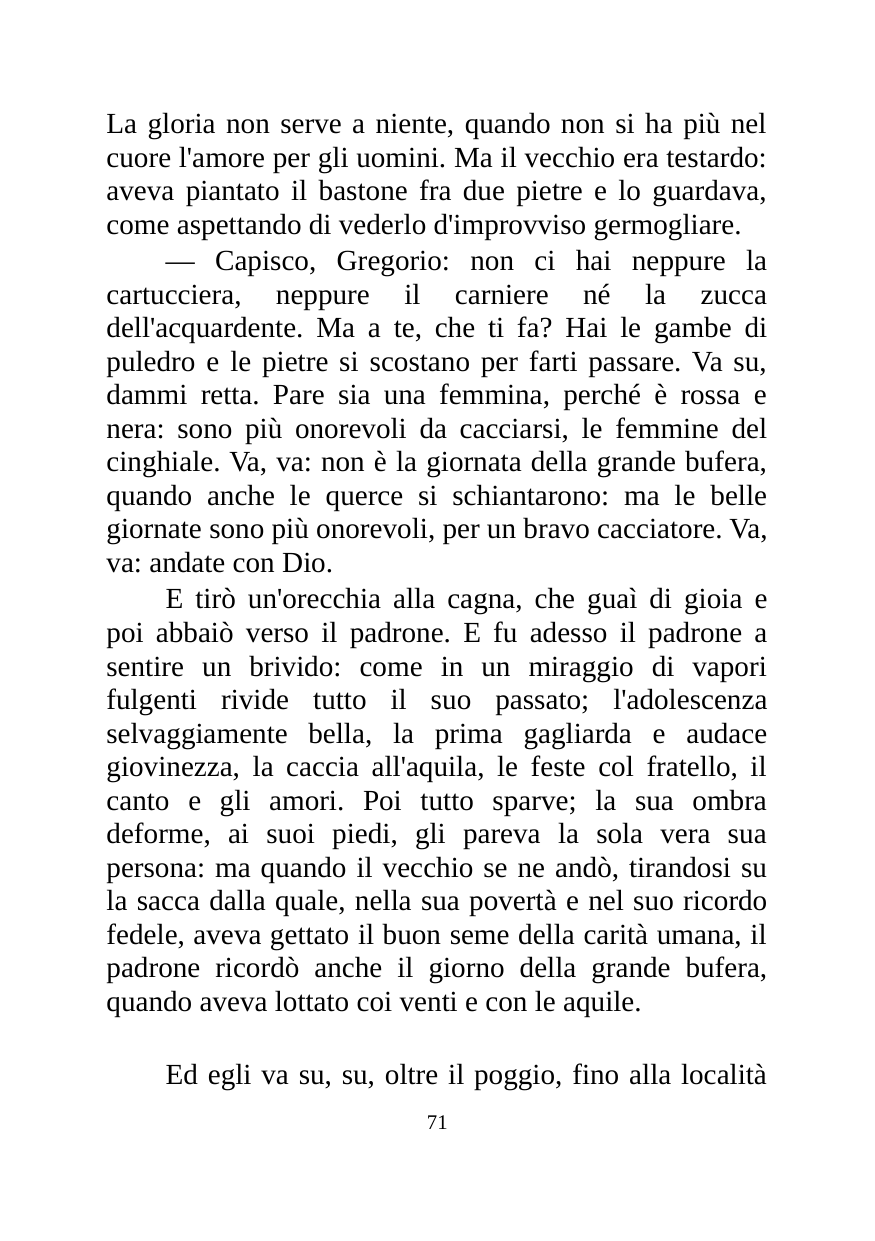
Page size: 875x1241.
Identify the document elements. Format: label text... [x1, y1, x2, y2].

text La gloria non serve a niente, quando non si ha più nel cuore l'amore per gli uomini. Ma il vecchio era testardo: aveva piantato il bastone fra due pietre e lo guardava, come aspettando di vederlo d'improvviso germogliare. [106, 106, 768, 240]
text — Capisco, Gregorio: non ci hai neppure la cartucciera, neppure il carniere né la zucca dell'acquardente. Ma a te, che ti fa? Hai le gambe di puledro e le pietre si scostano per farti passare. Va su, dammi retta. Pare sia una femmina, perché è rossa e nera: sono più onorevoli da cacciarsi, le femmine del cinghiale. Va, va: non è la giornata della grande bufera, quando anche le querce si schiantarono: ma le belle giornate sono più onorevoli, per un bravo cacciatore. Va, va: andate con Dio. [106, 243, 768, 579]
text Ed egli va su, su, oltre il poggio, fino alla località [106, 1057, 768, 1091]
text E tirò un'orecchia alla cagna, che guaì di gioia e poi abbaiò verso il padrone. E fu adesso il padrone a sentire un brivido: come in un miraggio di vapori fulgenti rivide tutto il suo passato; l'adolescenza selvaggiamente bella, la prima gagliarda e audace giovinezza, la caccia all'aquila, le feste col fratello, il canto e gli amori. Poi tutto sparve; la sua ombra deforme, ai suoi piedi, gli pareva la sola vera sua persona: ma quando il vecchio se ne andò, tirandosi su la sacca dalla quale, nella sua povertà e nel suo ricordo fedele, aveva gettato il buon seme della carità umana, il padrone ricordò anche il giorno della grande bufera, quando aveva lottato coi venti e con le aquile. [106, 582, 768, 1018]
